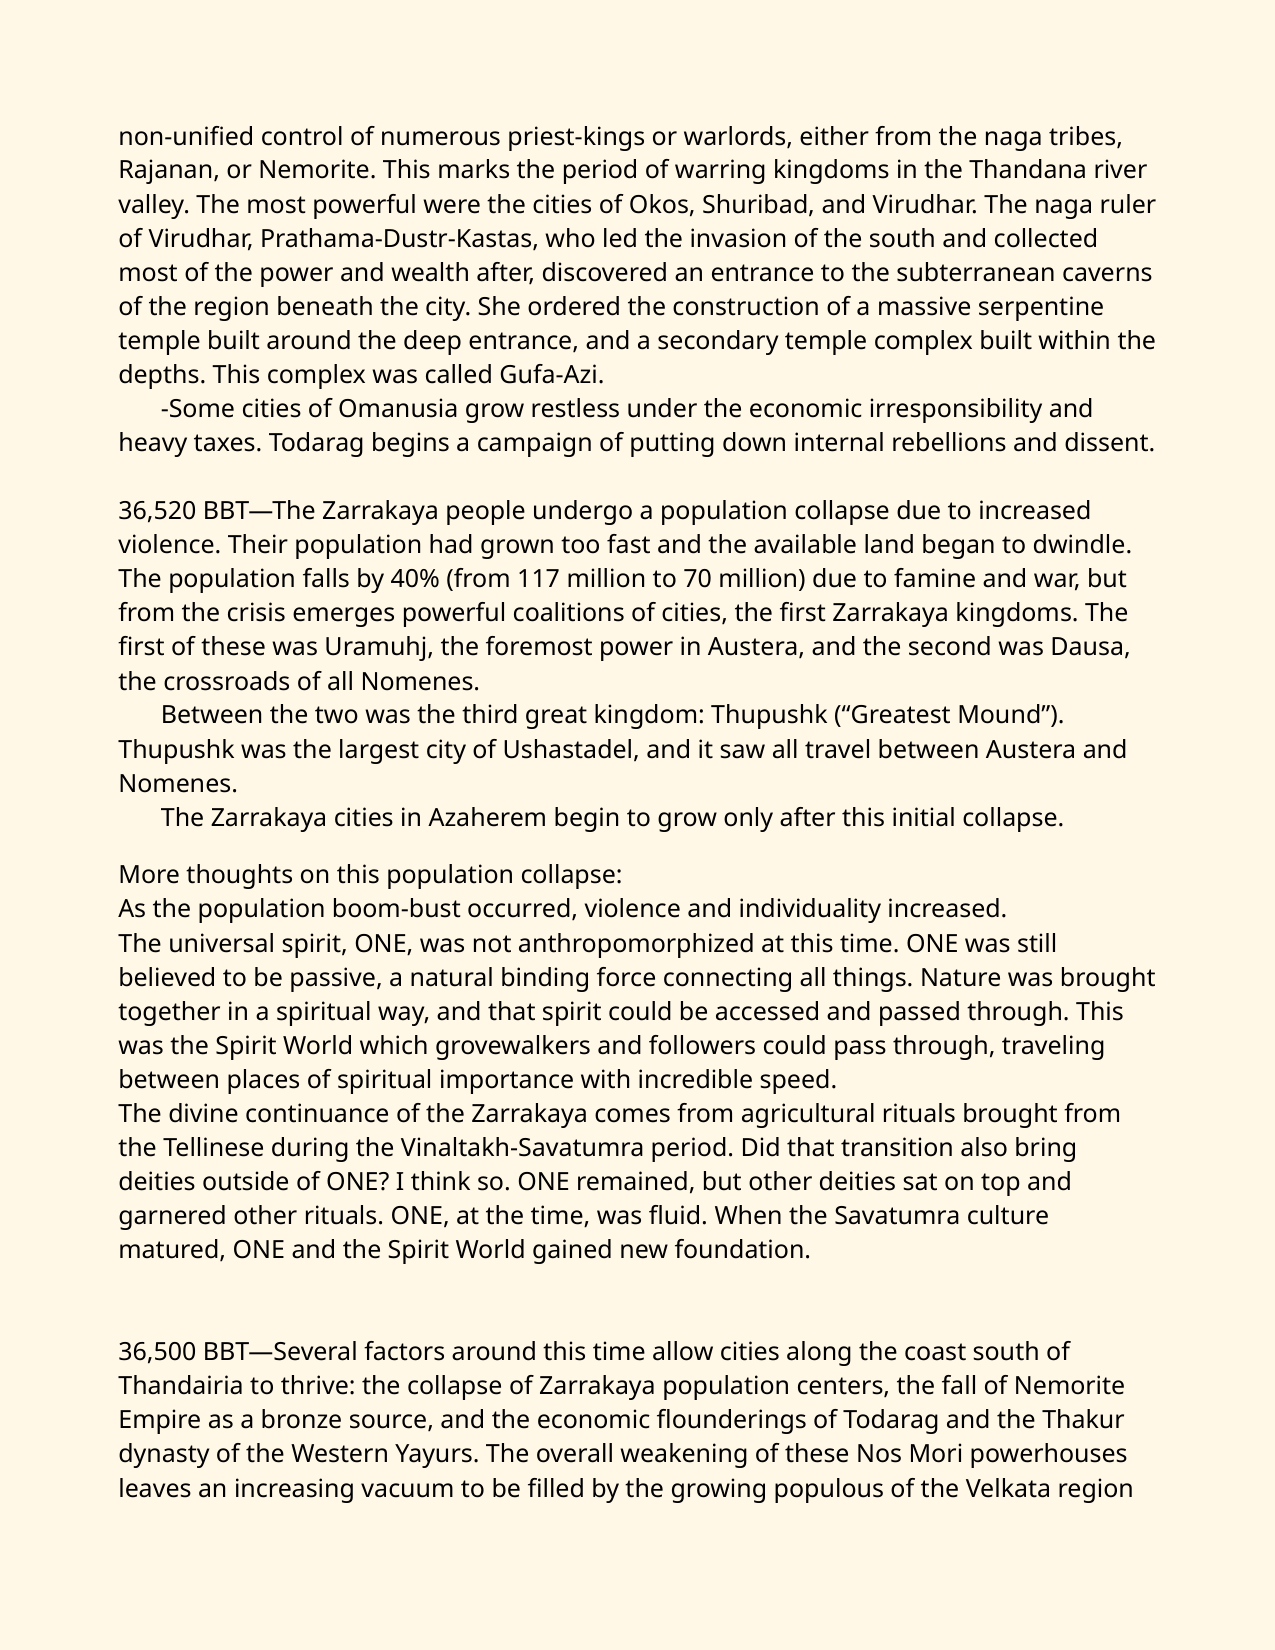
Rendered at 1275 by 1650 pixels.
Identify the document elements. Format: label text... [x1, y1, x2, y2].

text More thoughts on this population collapse: [118, 857, 1157, 891]
text The Zarrakaya cities in Azaherem begin to grow only after this initial collapse. [118, 799, 1157, 833]
text 36,500 BBT—Several factors around this time allow cities along the coast south of Thandairia to thrive: the collapse of Zarrakaya population centers, the fall of Nemorite Empire as a bronze source, and the economic flounderings of Todarag and the Thakur dynasty of the Western Yayurs. The overall weakening of these Nos Mori powerhouses leaves an increasing vacuum to be filled by the growing populous of the Velkata region [118, 1334, 1157, 1504]
text As the population boom-bust occurred, violence and individuality increased. [118, 891, 1157, 925]
text -Some cities of Omanusia grow restless under the economic irresponsibility and heavy taxes. Todarag begins a campaign of putting down internal rebellions and dissent. [118, 391, 1157, 459]
text Between the two was the third great kingdom: Thupushk (“Greatest Mound”). Thupushk was the largest city of Ushastadel, and it saw all travel between Austera and Nomenes. [118, 697, 1157, 799]
text The universal spirit, ONE, was not anthropomorphized at this time. ONE was still believed to be passive, a natural binding force connecting all things. Nature was brought together in a spiritual way, and that spirit could be accessed and passed through. This was the Spirit World which grovewalkers and followers could pass through, traveling between places of spiritual importance with incredible speed. [118, 925, 1157, 1096]
text non-unified control of numerous priest-kings or warlords, either from the naga tribes, Rajanan, or Nemorite. This marks the period of warring kingdoms in the Thandana river valley. The most powerful were the cities of Okos, Shuribad, and Virudhar. The naga ruler of Virudhar, Prathama-Dustr-Kastas, who led the invasion of the south and collected most of the power and wealth after, discovered an entrance to the subterranean caverns of the region beneath the city. She ordered the construction of a massive serpentine temple built around the deep entrance, and a secondary temple complex built within the depths. This complex was called Gufa-Azi. [118, 118, 1157, 391]
text The divine continuance of the Zarrakaya comes from agricultural rituals brought from the Tellinese during the Vinaltakh-Savatumra period. Did that transition also bring deities outside of ONE? I think so. ONE remained, but other deities sat on top and garnered other rituals. ONE, at the time, was fluid. When the Savatumra culture matured, ONE and the Spirit World gained new foundation. [118, 1096, 1157, 1266]
text 36,520 BBT—The Zarrakaya people undergo a population collapse due to increased violence. Their population had grown too fast and the available land began to dwindle. The population falls by 40% (from 117 million to 70 million) due to famine and war, but from the crisis emerges powerful coalitions of cities, the first Zarrakaya kingdoms. The first of these was Uramuhj, the foremost power in Austera, and the second was Dausa, the crossroads of all Nomenes. [118, 493, 1157, 697]
